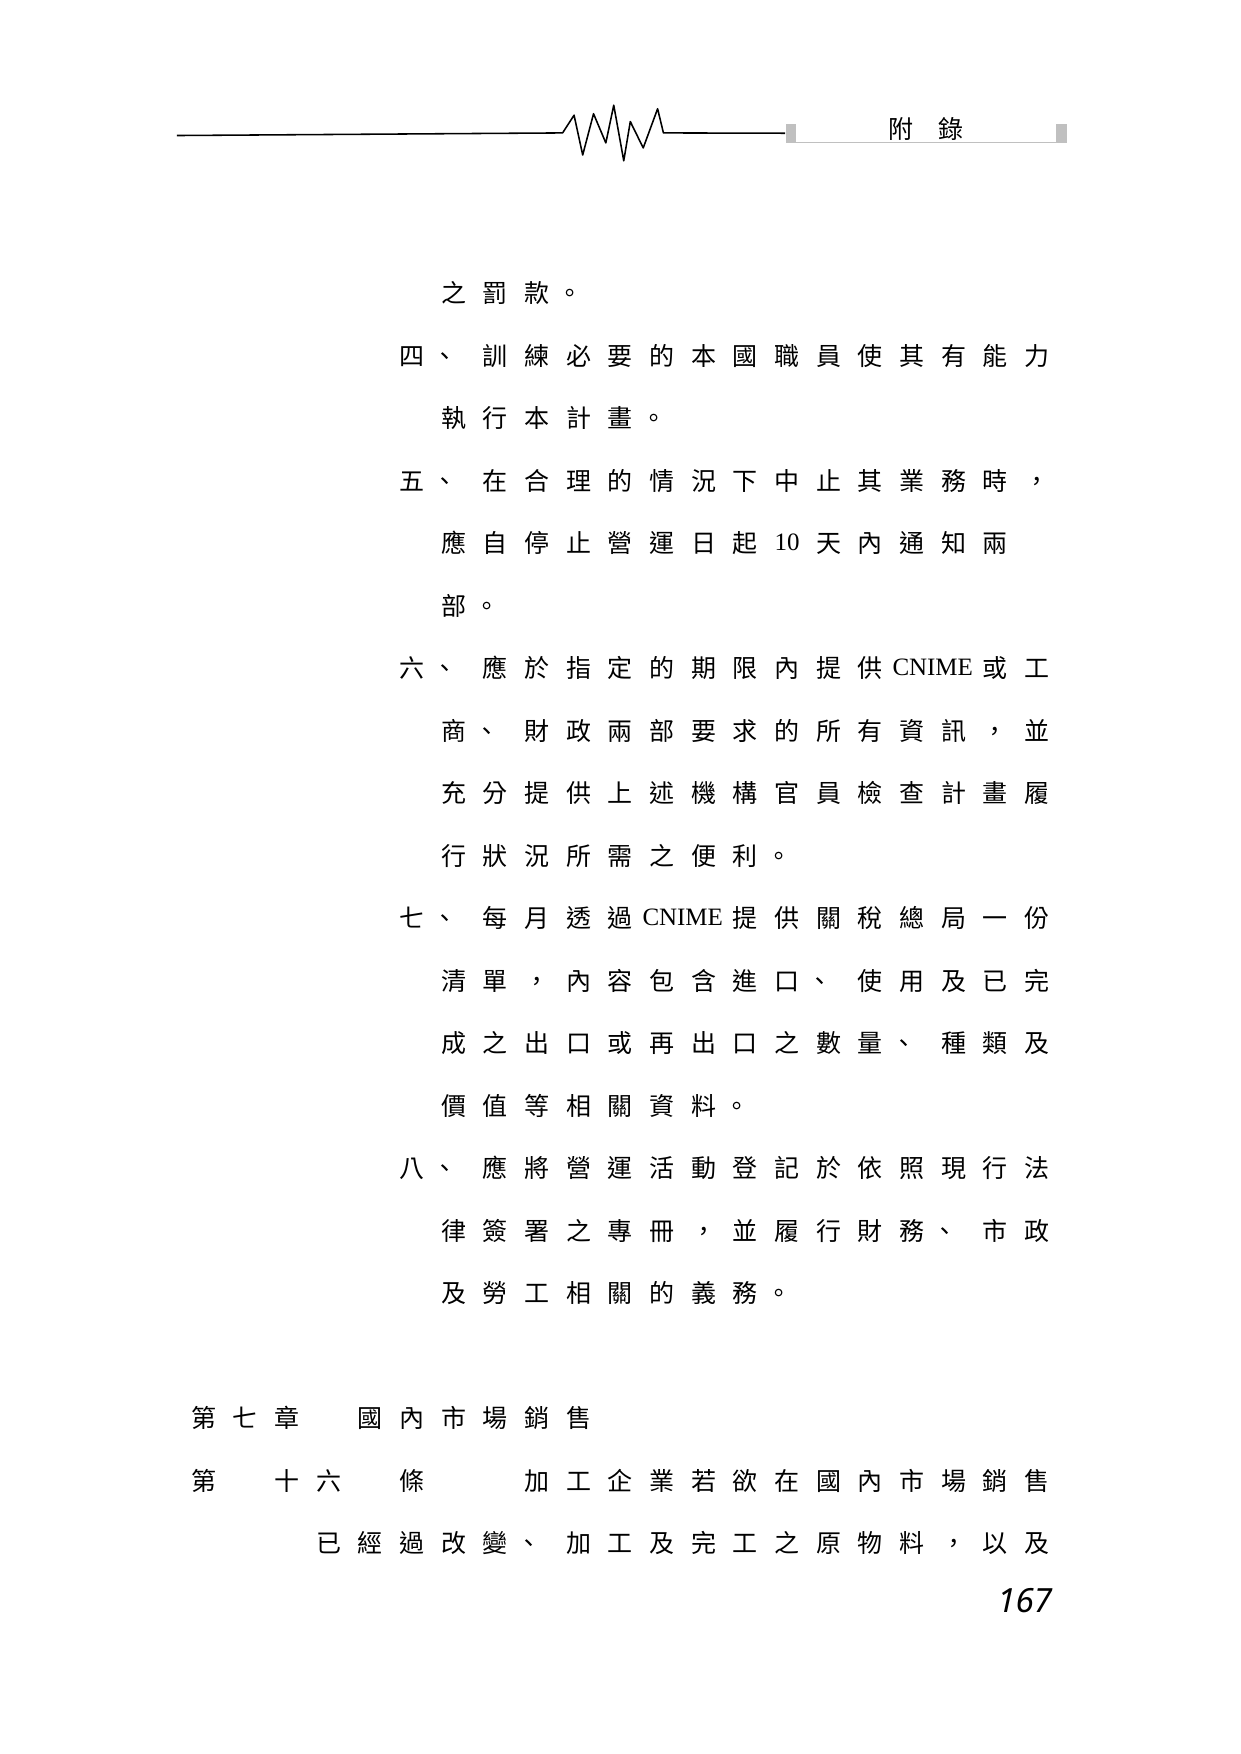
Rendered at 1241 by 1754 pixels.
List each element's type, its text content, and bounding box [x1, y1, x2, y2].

text 六、應於指定的期限內提供CNIME或工商、財政兩部要求的所有資訊，並充分提供上述機構官員檢查計畫履行狀況所需之便利。 [354, 625, 1058, 875]
text 五、在合理的情況下中止其業務時，應自停止營運日起10天內通知兩部。 [354, 438, 1058, 625]
text 四、訓練必要的本國職員使其有能力執行本計畫。 [354, 313, 1058, 438]
text 第七章 國內市場銷售 [183, 1375, 1058, 1438]
text 之罰款。 [404, 250, 1058, 313]
text 第 十六 條 加工企業若欲在國內市場銷售已經過改變、加工及完工之原物料，以及 [183, 1438, 1058, 1563]
text 八、應將營運活動登記於依照現行法律簽署之專冊，並履行財務、市政及勞工相關的義務。 [354, 1125, 1058, 1313]
text 七、每月透過CNIME提供關稅總局一份清單，內容包含進口、使用及已完成之出口或再出口之數量、種類及價值等相關資料。 [354, 875, 1058, 1125]
